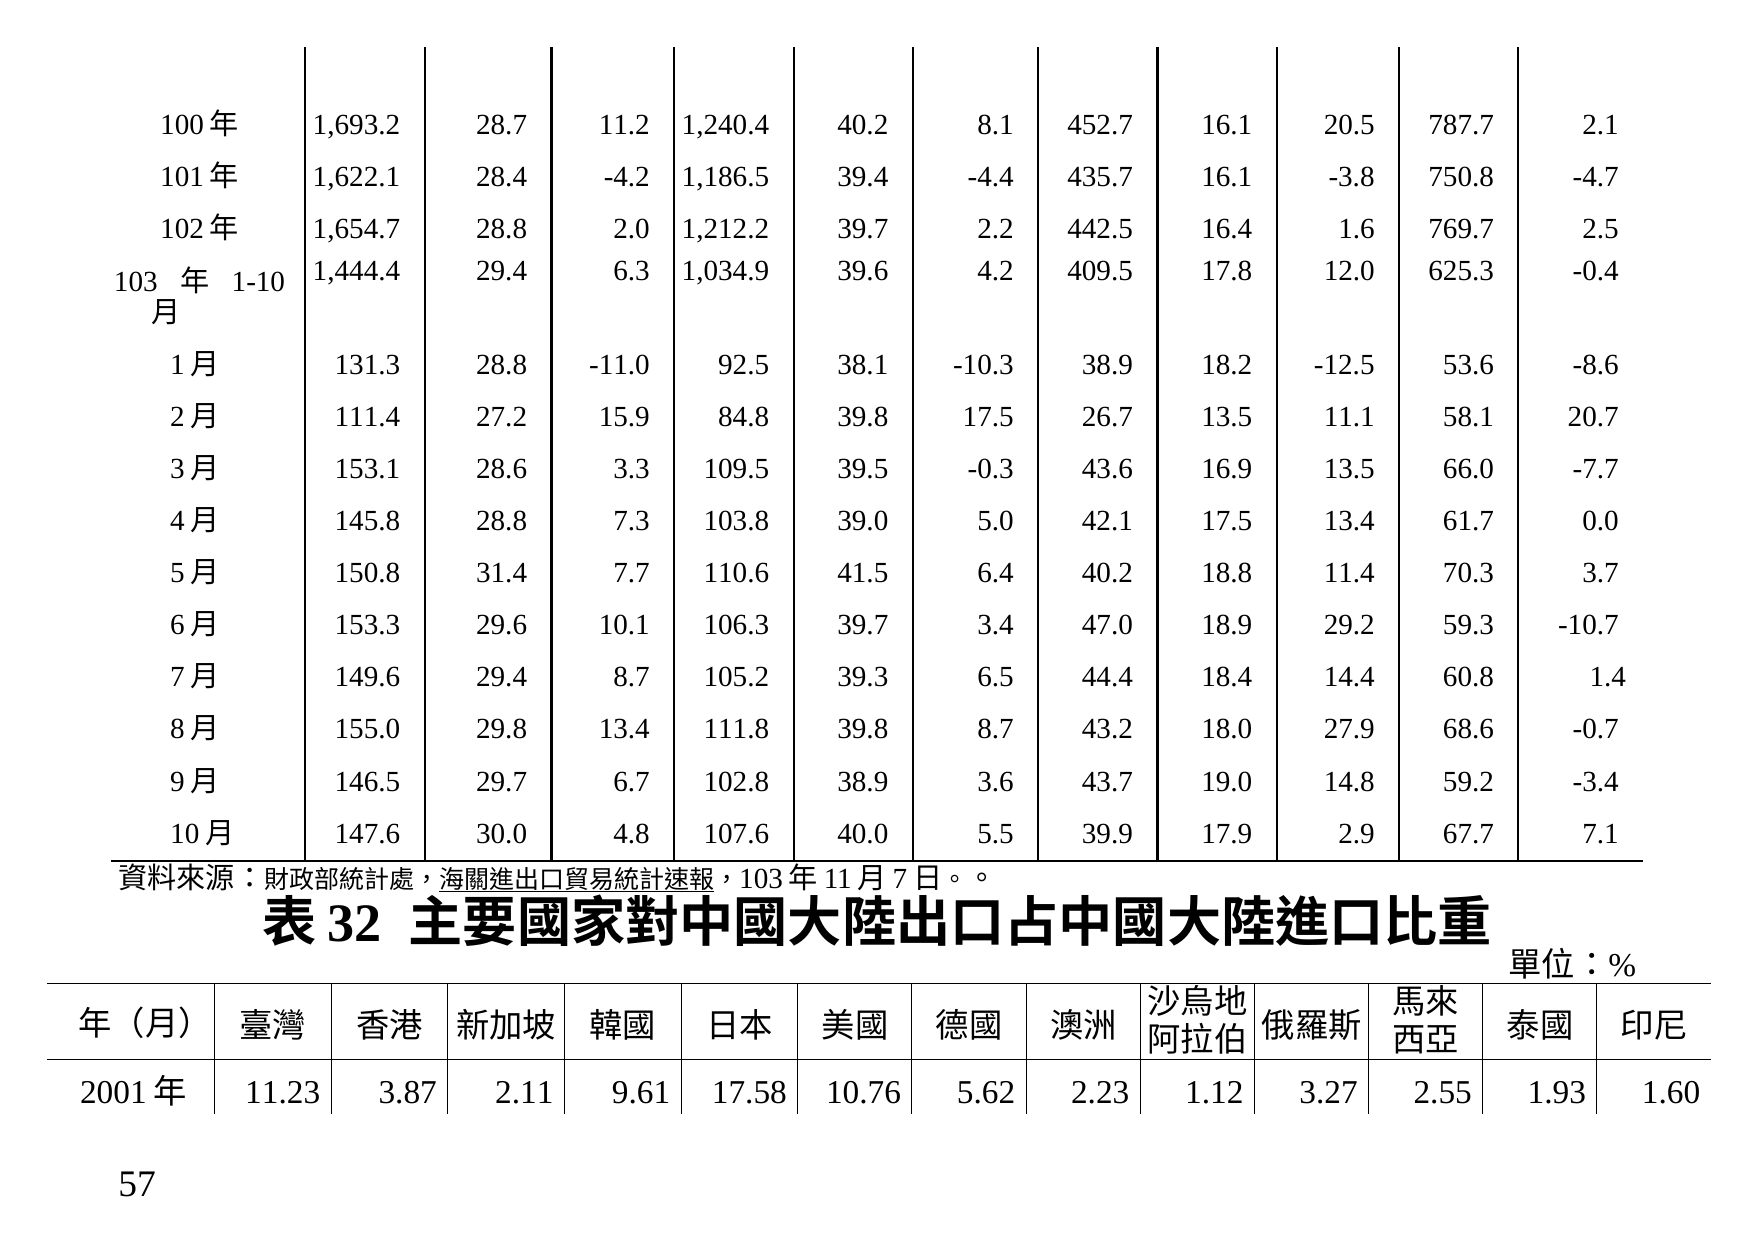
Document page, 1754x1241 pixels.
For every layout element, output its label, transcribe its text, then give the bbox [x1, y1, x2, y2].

table_cell 101年 [111, 151, 304, 203]
table_cell 30.0 [426, 808, 550, 860]
table_cell 3.87 [332, 1060, 447, 1114]
text 單位：% [118, 953, 1636, 983]
table_cell 39.0 [795, 495, 912, 547]
table_cell [553, 47, 673, 99]
table_cell [426, 47, 550, 99]
table_cell 84.8 [675, 391, 793, 443]
table_cell 1,240.4 [675, 99, 793, 151]
table_cell 8月 [111, 704, 304, 756]
table_cell 29.4 [426, 651, 550, 703]
table_cell 2.11 [448, 1060, 564, 1114]
table_cell 1.6 [1278, 204, 1398, 256]
table_cell 18.4 [1159, 651, 1276, 703]
table_cell 4.2 [914, 256, 1037, 339]
table_cell 2.1 [1519, 99, 1643, 151]
table_cell -4.7 [1519, 151, 1643, 203]
table_cell 39.3 [795, 651, 912, 703]
table_cell 3.6 [914, 756, 1037, 808]
table_cell 14.8 [1278, 756, 1398, 808]
table_cell 14.4 [1278, 651, 1398, 703]
table_cell 1,212.2 [675, 204, 793, 256]
table_cell 18.9 [1159, 599, 1276, 651]
table_cell 28.6 [426, 443, 550, 495]
table_cell 3.27 [1255, 1060, 1368, 1114]
table_cell 5.62 [912, 1060, 1026, 1114]
table_cell 3.7 [1519, 547, 1643, 599]
table_header 德國 [912, 984, 1026, 1059]
table_cell 19.0 [1159, 756, 1276, 808]
table_cell 29.8 [426, 704, 550, 756]
table_cell 15.9 [553, 391, 673, 443]
table_cell 38.9 [795, 756, 912, 808]
table_cell 28.8 [426, 204, 550, 256]
table_cell [1519, 47, 1643, 99]
table_cell 13.4 [553, 704, 673, 756]
table_cell -8.6 [1519, 339, 1643, 391]
table_header 日本 [682, 984, 797, 1059]
table_cell 109.5 [675, 443, 793, 495]
table_cell 1,444.4 [306, 256, 424, 339]
table_cell 42.1 [1039, 495, 1156, 547]
table_cell 5.0 [914, 495, 1037, 547]
table_cell -4.4 [914, 151, 1037, 203]
table_cell 769.7 [1400, 204, 1517, 256]
table_cell 39.7 [795, 204, 912, 256]
table_cell [1400, 47, 1517, 99]
table_cell 452.7 [1039, 99, 1156, 151]
table_cell 9.61 [565, 1060, 681, 1114]
table_cell 43.6 [1039, 443, 1156, 495]
table_cell 155.0 [306, 704, 424, 756]
table_cell 68.6 [1400, 704, 1517, 756]
table_cell 1.60 [1597, 1060, 1711, 1114]
table_cell -11.0 [553, 339, 673, 391]
table_cell 39.8 [795, 704, 912, 756]
table_cell 6.5 [914, 651, 1037, 703]
table_cell 29.7 [426, 756, 550, 808]
table_cell 146.5 [306, 756, 424, 808]
table_cell 1,693.2 [306, 99, 424, 151]
table_cell [1278, 47, 1398, 99]
table_cell 39.8 [795, 391, 912, 443]
table_cell 149.6 [306, 651, 424, 703]
table_cell [914, 47, 1037, 99]
table_cell 110.6 [675, 547, 793, 599]
table_cell 750.8 [1400, 151, 1517, 203]
table_cell 18.2 [1159, 339, 1276, 391]
table_cell 20.5 [1278, 99, 1398, 151]
table_cell 145.8 [306, 495, 424, 547]
table_cell 8.7 [914, 704, 1037, 756]
table_cell 147.6 [306, 808, 424, 860]
table_cell [1039, 47, 1156, 99]
table_cell 11.1 [1278, 391, 1398, 443]
table_cell 53.6 [1400, 339, 1517, 391]
table_cell [795, 47, 912, 99]
table_header 俄羅斯 [1255, 984, 1368, 1059]
table_cell 40.0 [795, 808, 912, 860]
table_cell 1,186.5 [675, 151, 793, 203]
table_cell 625.3 [1400, 256, 1517, 339]
table_cell 40.2 [1039, 547, 1156, 599]
table_cell 8.1 [914, 99, 1037, 151]
table_cell 66.0 [1400, 443, 1517, 495]
table_cell 103.8 [675, 495, 793, 547]
table_header 沙烏地阿拉伯 [1141, 984, 1254, 1059]
table_cell 131.3 [306, 339, 424, 391]
table_cell 7.3 [553, 495, 673, 547]
table_cell 102年 [111, 204, 304, 256]
table_cell -3.8 [1278, 151, 1398, 203]
table_cell 13.4 [1278, 495, 1398, 547]
table_cell -3.4 [1519, 756, 1643, 808]
table_cell 17.58 [682, 1060, 797, 1114]
table_cell 10月 [111, 808, 304, 860]
table_cell 16.1 [1159, 151, 1276, 203]
table_cell 107.6 [675, 808, 793, 860]
text 表32 主要國家對中國大陸出口占中國大陸進口比重 [118, 895, 1636, 953]
table_cell 2.23 [1027, 1060, 1140, 1114]
table_cell 3.4 [914, 599, 1037, 651]
table_header 澳洲 [1027, 984, 1140, 1059]
table_cell 27.9 [1278, 704, 1398, 756]
table_cell 29.6 [426, 599, 550, 651]
table_header 泰國 [1483, 984, 1596, 1059]
table_cell 111.8 [675, 704, 793, 756]
table_cell 13.5 [1278, 443, 1398, 495]
table_cell 1,622.1 [306, 151, 424, 203]
table_cell 59.2 [1400, 756, 1517, 808]
table_cell 11.2 [553, 99, 673, 151]
table_cell 29.4 [426, 256, 550, 339]
table_cell 11.23 [215, 1060, 331, 1114]
table_cell 106.3 [675, 599, 793, 651]
table_cell 1,654.7 [306, 204, 424, 256]
table_cell 10.76 [798, 1060, 911, 1114]
table_cell 435.7 [1039, 151, 1156, 203]
table_cell 0.0 [1519, 495, 1643, 547]
table_cell 16.9 [1159, 443, 1276, 495]
table_cell 16.1 [1159, 99, 1276, 151]
table_cell 150.8 [306, 547, 424, 599]
table_cell 4.8 [553, 808, 673, 860]
table_cell 111.4 [306, 391, 424, 443]
table_cell 17.9 [1159, 808, 1276, 860]
table_cell 67.7 [1400, 808, 1517, 860]
table_header 印尼 [1597, 984, 1711, 1059]
table_cell 100年 [111, 99, 304, 151]
table_cell 20.7 [1519, 391, 1643, 443]
table_cell 787.7 [1400, 99, 1517, 151]
table_cell 18.0 [1159, 704, 1276, 756]
table_cell 58.1 [1400, 391, 1517, 443]
table_cell 8.7 [553, 651, 673, 703]
table_cell 2.9 [1278, 808, 1398, 860]
table_cell 39.7 [795, 599, 912, 651]
table_cell 4月 [111, 495, 304, 547]
table_cell 6.7 [553, 756, 673, 808]
table_cell 17.8 [1159, 256, 1276, 339]
table_cell 12.0 [1278, 256, 1398, 339]
table_cell [111, 47, 304, 99]
table_cell 103年1-10月 [111, 256, 304, 339]
table_cell 43.7 [1039, 756, 1156, 808]
table_cell 92.5 [675, 339, 793, 391]
table_cell 11.4 [1278, 547, 1398, 599]
table_cell [675, 47, 793, 99]
table_header 美國 [798, 984, 911, 1059]
table_cell 153.1 [306, 443, 424, 495]
table_cell 18.8 [1159, 547, 1276, 599]
table_cell -7.7 [1519, 443, 1643, 495]
table_cell -10.7 [1519, 599, 1643, 651]
table_cell 2.2 [914, 204, 1037, 256]
table_cell 28.8 [426, 495, 550, 547]
table_cell [306, 47, 424, 99]
table_cell 13.5 [1159, 391, 1276, 443]
table_cell -4.2 [553, 151, 673, 203]
table_cell 2.5 [1519, 204, 1643, 256]
table_cell 17.5 [1159, 495, 1276, 547]
table_cell 1.12 [1141, 1060, 1254, 1114]
table_header 年（月） [47, 984, 214, 1059]
table_header 韓國 [565, 984, 681, 1059]
table_cell 40.2 [795, 99, 912, 151]
table_cell 6.3 [553, 256, 673, 339]
table_cell 1.93 [1483, 1060, 1596, 1114]
table_cell 442.5 [1039, 204, 1156, 256]
table_cell 6.4 [914, 547, 1037, 599]
table_cell 59.3 [1400, 599, 1517, 651]
table_cell 60.8 [1400, 651, 1517, 703]
table_cell 70.3 [1400, 547, 1517, 599]
table_cell 43.2 [1039, 704, 1156, 756]
table_cell 27.2 [426, 391, 550, 443]
table_cell 5月 [111, 547, 304, 599]
table_cell 6月 [111, 599, 304, 651]
table_cell 39.9 [1039, 808, 1156, 860]
table_cell 2001年 [47, 1060, 214, 1114]
table_header 新加坡 [448, 984, 564, 1059]
table_cell 7月 [111, 651, 304, 703]
table_header 香港 [332, 984, 447, 1059]
table_cell 28.8 [426, 339, 550, 391]
table_cell 38.9 [1039, 339, 1156, 391]
table_cell -0.7 [1519, 704, 1643, 756]
table_cell 9月 [111, 756, 304, 808]
table_cell 47.0 [1039, 599, 1156, 651]
table_cell 26.7 [1039, 391, 1156, 443]
table_cell -0.4 [1519, 256, 1643, 339]
table_cell 28.7 [426, 99, 550, 151]
table_cell 61.7 [1400, 495, 1517, 547]
table_cell 7.7 [553, 547, 673, 599]
table_cell 39.6 [795, 256, 912, 339]
table_cell 16.4 [1159, 204, 1276, 256]
table_cell 41.5 [795, 547, 912, 599]
table_cell 3.3 [553, 443, 673, 495]
table_cell -12.5 [1278, 339, 1398, 391]
table_cell 10.1 [553, 599, 673, 651]
table_cell 39.5 [795, 443, 912, 495]
text 資料來源：財政部統計處，海關進出口貿易統計速報，103年11月7日。。 [118, 862, 1636, 895]
table_cell 153.3 [306, 599, 424, 651]
table_cell 29.2 [1278, 599, 1398, 651]
table_cell 2月 [111, 391, 304, 443]
table_cell 1.4 [1519, 651, 1643, 703]
table_cell 1,034.9 [675, 256, 793, 339]
table_cell [1159, 47, 1276, 99]
table_cell 102.8 [675, 756, 793, 808]
table_cell 39.4 [795, 151, 912, 203]
table_cell 1月 [111, 339, 304, 391]
table_cell 409.5 [1039, 256, 1156, 339]
table_cell 5.5 [914, 808, 1037, 860]
table_cell 2.55 [1369, 1060, 1482, 1114]
table_cell -10.3 [914, 339, 1037, 391]
table_header 臺灣 [215, 984, 331, 1059]
table_cell 31.4 [426, 547, 550, 599]
table_header 馬來 西亞 [1369, 984, 1482, 1059]
table_cell 2.0 [553, 204, 673, 256]
table_cell 38.1 [795, 339, 912, 391]
table_cell 105.2 [675, 651, 793, 703]
table_cell 28.4 [426, 151, 550, 203]
table_cell 3月 [111, 443, 304, 495]
table_cell 7.1 [1519, 808, 1643, 860]
table_cell 44.4 [1039, 651, 1156, 703]
table_cell -0.3 [914, 443, 1037, 495]
table_cell 17.5 [914, 391, 1037, 443]
